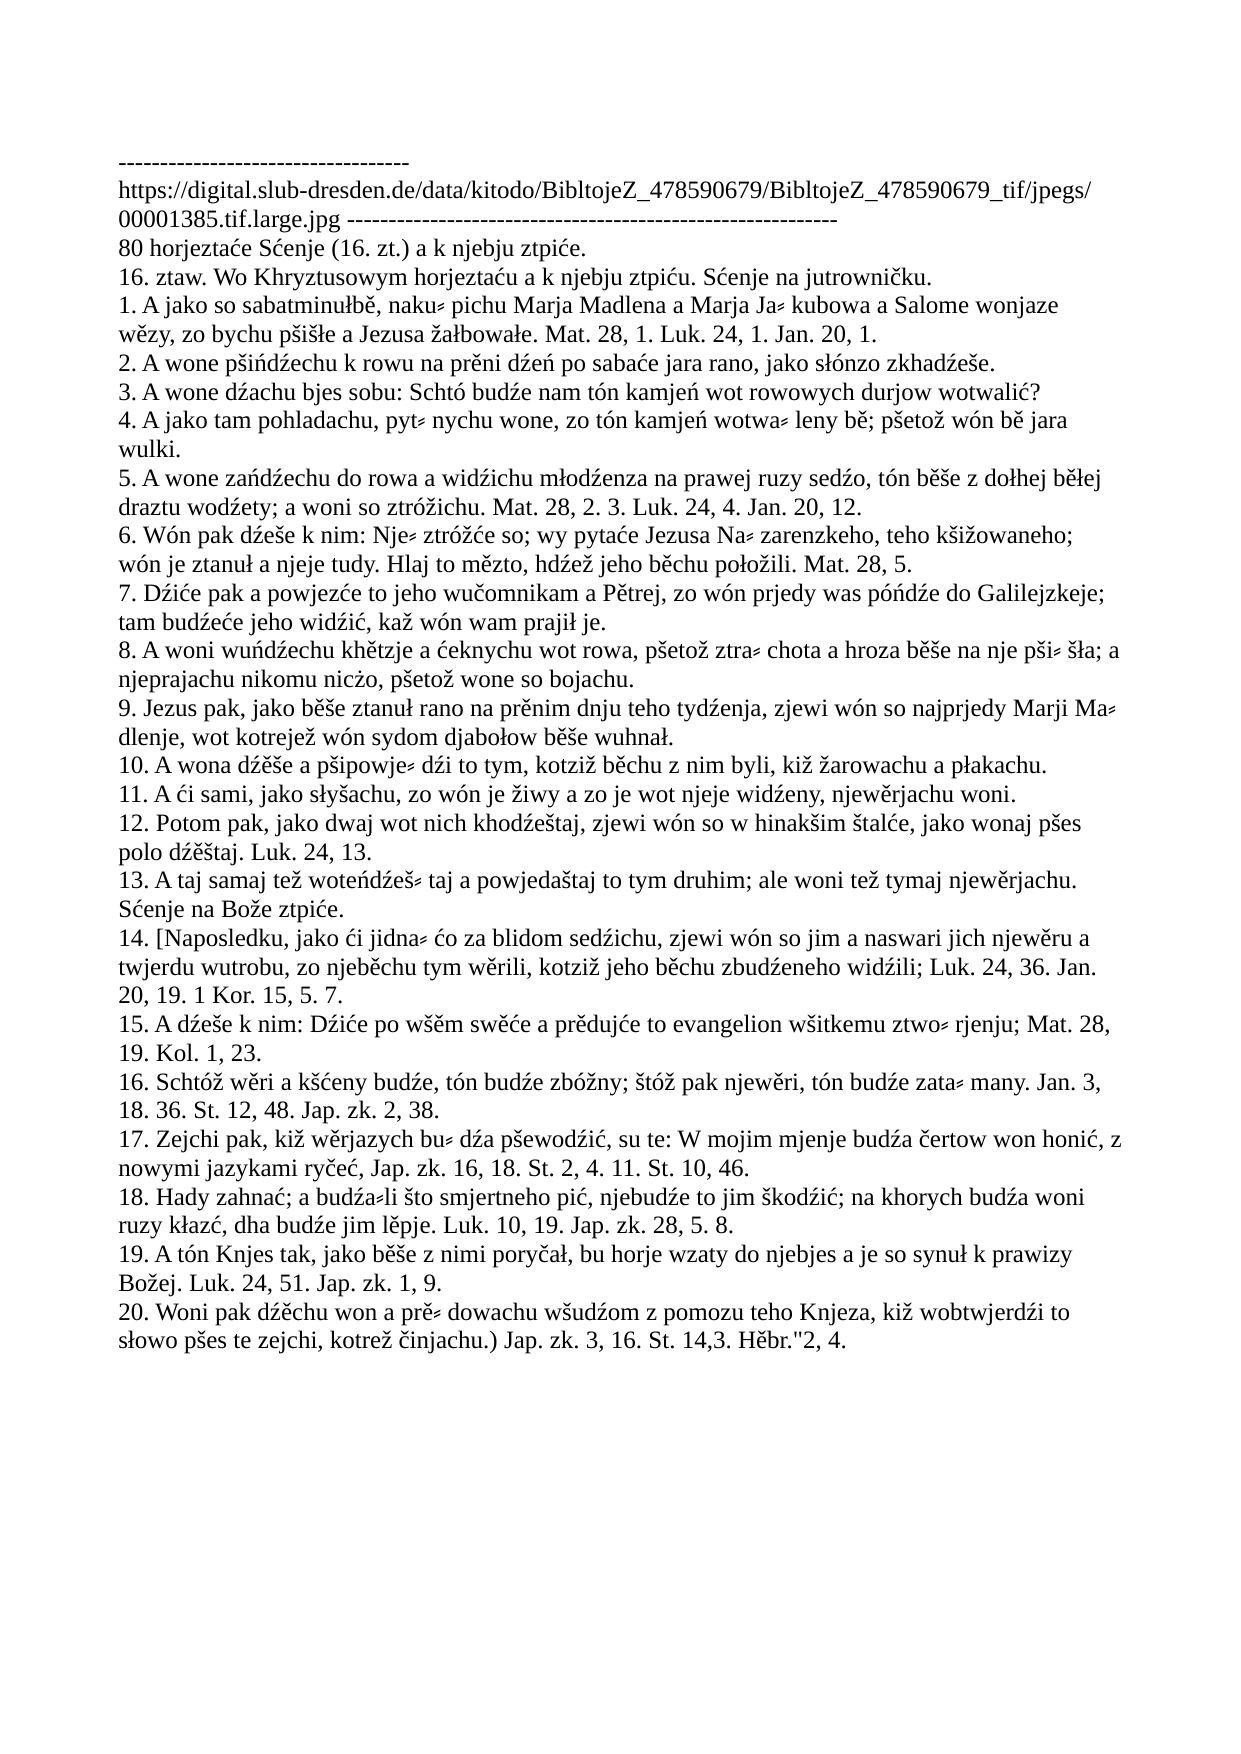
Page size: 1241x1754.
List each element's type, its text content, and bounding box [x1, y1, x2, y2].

text 10. A wona dźěše a pšipowje⸗ dźi to tym, kotziž běchu z nim byli, kiž žarowachu a płakachu. [118, 751, 1122, 779]
text 2. A wone pšińdźechu k rowu na prěni dźeń po sabaće jara rano, jako słónzo zkhadźeše. [118, 348, 1122, 377]
text 3. A wone dźachu bjes sobu: Schtó budźe nam tón kamjeń wot rowowych durjow wotwalić? [118, 377, 1122, 406]
text 13. A taj samaj tež woteńdźeš⸗ taj a powjedaštaj to tym druhim; ale woni tež tymaj njewěrjachu. Sćenje na Bože ztpiće. [118, 866, 1122, 923]
text ----------------------------------- https://digital.slub-dresden.de/data/kitodo/BibltojeZ_478590679/BibltojeZ_478590679_tif/jpegs/00001385.tif.large.jpg ----------------------------------------------------------- [118, 147, 1122, 233]
text 16. Schtóž wěri a kšćeny budźe, tón budźe zbóžny; štóž pak njewěri, tón budźe zata⸗ many. Jan. 3, 18. 36. St. 12, 48. Jap. zk. 2, 38. [118, 1067, 1122, 1124]
text 19. A tón Knjes tak, jako běše z nimi poryčał, bu horje wzaty do njebjes a je so synuł k prawizy Božej. Luk. 24, 51. Jap. zk. 1, 9. [118, 1239, 1122, 1297]
text 17. Zejchi pak, kiž wěrjazych bu⸗ dźa pšewodźić, su te: W mojim mjenje budźa čertow won honić, z nowymi jazykami ryčeć, Jap. zk. 16, 18. St. 2, 4. 11. St. 10, 46. [118, 1124, 1122, 1182]
text 11. A ći sami, jako słyšachu, zo wón je žiwy a zo je wot njeje widźeny, njewěrjachu woni. [118, 779, 1122, 808]
text 7. Dźiće pak a powjezće to jeho wučomnikam a Pětrej, zo wón prjedy was póńdźe do Galilejzkeje; tam budźeće jeho widźić, kaž wón wam prajił je. [118, 578, 1122, 636]
text 18. Hady zahnać; a budźa⸗li što smjertneho pić, njebudźe to jim škodźić; na khorych budźa woni ruzy kłazć, dha budźe jim lěpje. Luk. 10, 19. Jap. zk. 28, 5. 8. [118, 1182, 1122, 1239]
text 14. [Naposledku, jako ći jidna⸗ ćo za blidom sedźichu, zjewi wón so jim a naswari jich njewěru a twjerdu wutrobu, zo njeběchu tym wěrili, kotziž jeho běchu zbudźeneho widźili; Luk. 24, 36. Jan. 20, 19. 1 Kor. 15, 5. 7. [118, 923, 1122, 1009]
text 5. A wone zańdźechu do rowa a widźichu młodźenza na prawej ruzy sedźo, tón běše z dołhej běłej draztu wodźety; a woni so ztróžichu. Mat. 28, 2. 3. Luk. 24, 4. Jan. 20, 12. [118, 463, 1122, 521]
text 8. A woni wuńdźechu khětzje a ćeknychu wot rowa, pšetož ztra⸗ chota a hroza běše na nje pši⸗ šła; a njeprajachu nikomu nicżo, pšetož wone so bojachu. [118, 636, 1122, 693]
text 16. ztaw. Wo Khryztusowym horjeztaću a k njebju ztpiću. Sćenje na jutrowničku. [118, 262, 1122, 291]
text 1. A jako so sabatminułbě, naku⸗ pichu Marja Madlena a Marja Ja⸗ kubowa a Salome wonjaze wězy, zo bychu pšišłe a Jezusa žałbowałe. Mat. 28, 1. Luk. 24, 1. Jan. 20, 1. [118, 291, 1122, 348]
text 15. A dźeše k nim: Dźiće po wšěm swěće a prědujće to evangelion wšitkemu ztwo⸗ rjenju; Mat. 28, 19. Kol. 1, 23. [118, 1009, 1122, 1067]
text 80 horjeztaće Sćenje (16. zt.) a k njebju ztpiće. [118, 233, 1122, 262]
text 20. Woni pak dźěchu won a prě⸗ dowachu wšudźom z pomozu teho Knjeza, kiž wobtwjerdźi to słowo pšes te zejchi, kotrež činjachu.) Jap. zk. 3, 16. St. 14,3. Hěbr."2, 4. [118, 1297, 1122, 1354]
text 12. Potom pak, jako dwaj wot nich khodźeštaj, zjewi wón so w hinakšim štalće, jako wonaj pšes polo dźěštaj. Luk. 24, 13. [118, 808, 1122, 866]
text 4. A jako tam pohladachu, pyt⸗ nychu wone, zo tón kamjeń wotwa⸗ leny bě; pšetož wón bě jara wulki. [118, 406, 1122, 463]
text 9. Jezus pak, jako běše ztanuł rano na prěnim dnju teho tydźenja, zjewi wón so najprjedy Marji Ma⸗ dlenje, wot kotrejež wón sydom djabołow běše wuhnał. [118, 693, 1122, 751]
text 6. Wón pak dźeše k nim: Nje⸗ ztróžće so; wy pytaće Jezusa Na⸗ zarenzkeho, teho kšižowaneho; wón je ztanuł a njeje tudy. Hlaj to mězto, hdźež jeho běchu połožili. Mat. 28, 5. [118, 521, 1122, 578]
